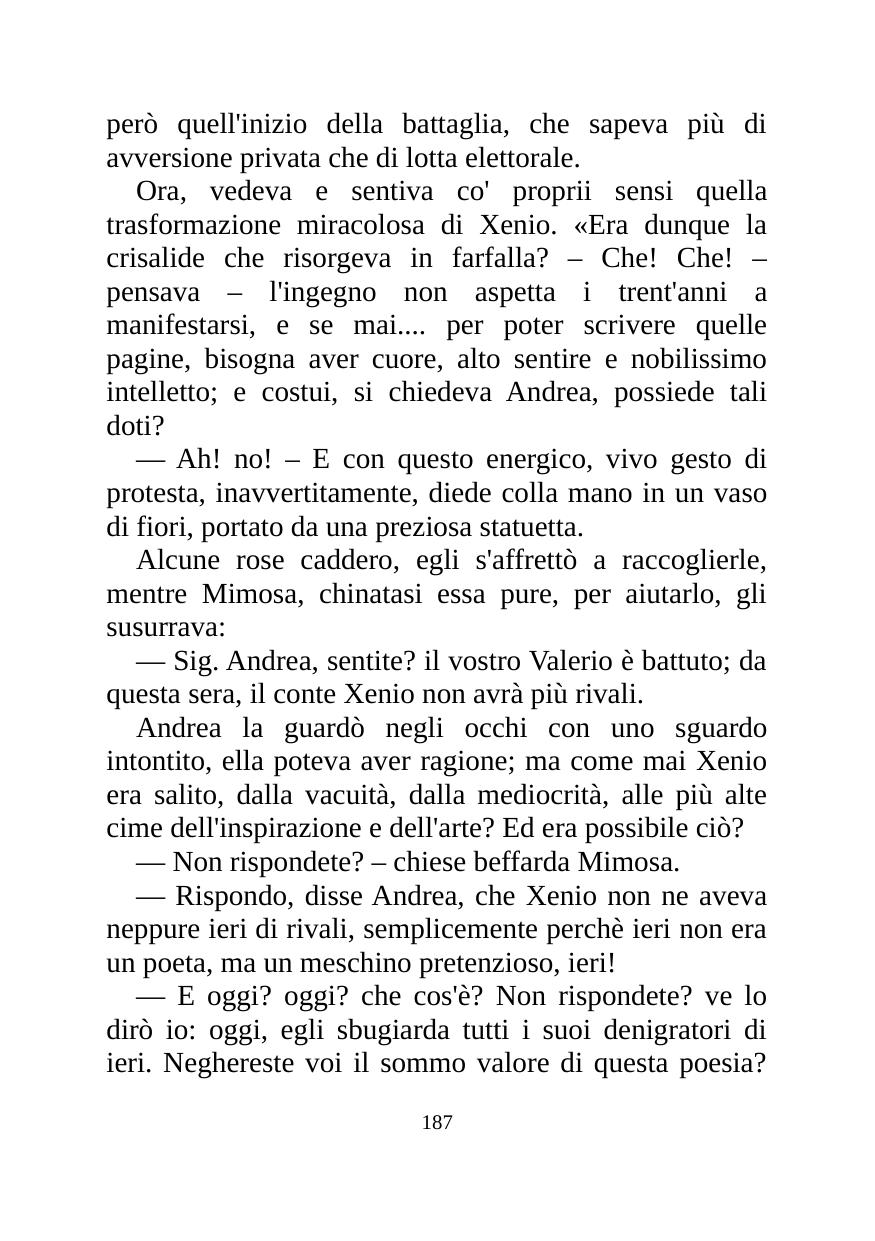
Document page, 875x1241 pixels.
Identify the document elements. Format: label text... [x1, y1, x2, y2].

text — Sig. Andrea, sentite? il vostro Valerio è battuto; da questa sera, il conte Xenio non avrà più rivali. [106, 643, 768, 710]
text però quell'inizio della battaglia, che sapeva più di avversione privata che di lotta elettorale. [106, 106, 768, 173]
text — Rispondo, disse Andrea, che Xenio non ne aveva neppure ieri di rivali, semplicemente perchè ieri non era un poeta, ma un meschino pretenzioso, ieri! [106, 878, 768, 978]
text Ora, vedeva e sentiva co' proprii sensi quella trasformazione miracolosa di Xenio. «Era dunque la crisalide che risorgeva in farfalla? – Che! Che! – pensava – l'ingegno non aspetta i trent'anni a manifestarsi, e se mai.... per poter scrivere quelle pagine, bisogna aver cuore, alto sentire e nobilissimo intelletto; e costui, si chiedeva Andrea, possiede tali doti? [106, 173, 768, 442]
text — Ah! no! – E con questo energico, vivo gesto di protesta, inavvertitamente, diede colla mano in un vaso di fiori, portato da una preziosa statuetta. [106, 442, 768, 542]
text Andrea la guardò negli occhi con uno sguardo intontito, ella poteva aver ragione; ma come mai Xenio era salito, dalla vacuità, dalla mediocrità, alle più alte cime dell'inspirazione e dell'arte? Ed era possibile ciò? [106, 710, 768, 844]
text Alcune rose caddero, egli s'affrettò a raccoglierle, mentre Mimosa, chinatasi essa pure, per aiutarlo, gli susurrava: [106, 542, 768, 643]
text — E oggi? oggi? che cos'è? Non rispondete? ve lo dirò io: oggi, egli sbugiarda tutti i suoi denigratori di ieri. Neghereste voi il sommo valore di questa poesia? [106, 978, 768, 1079]
text — Non rispondete? – chiese beffarda Mimosa. [106, 844, 768, 878]
